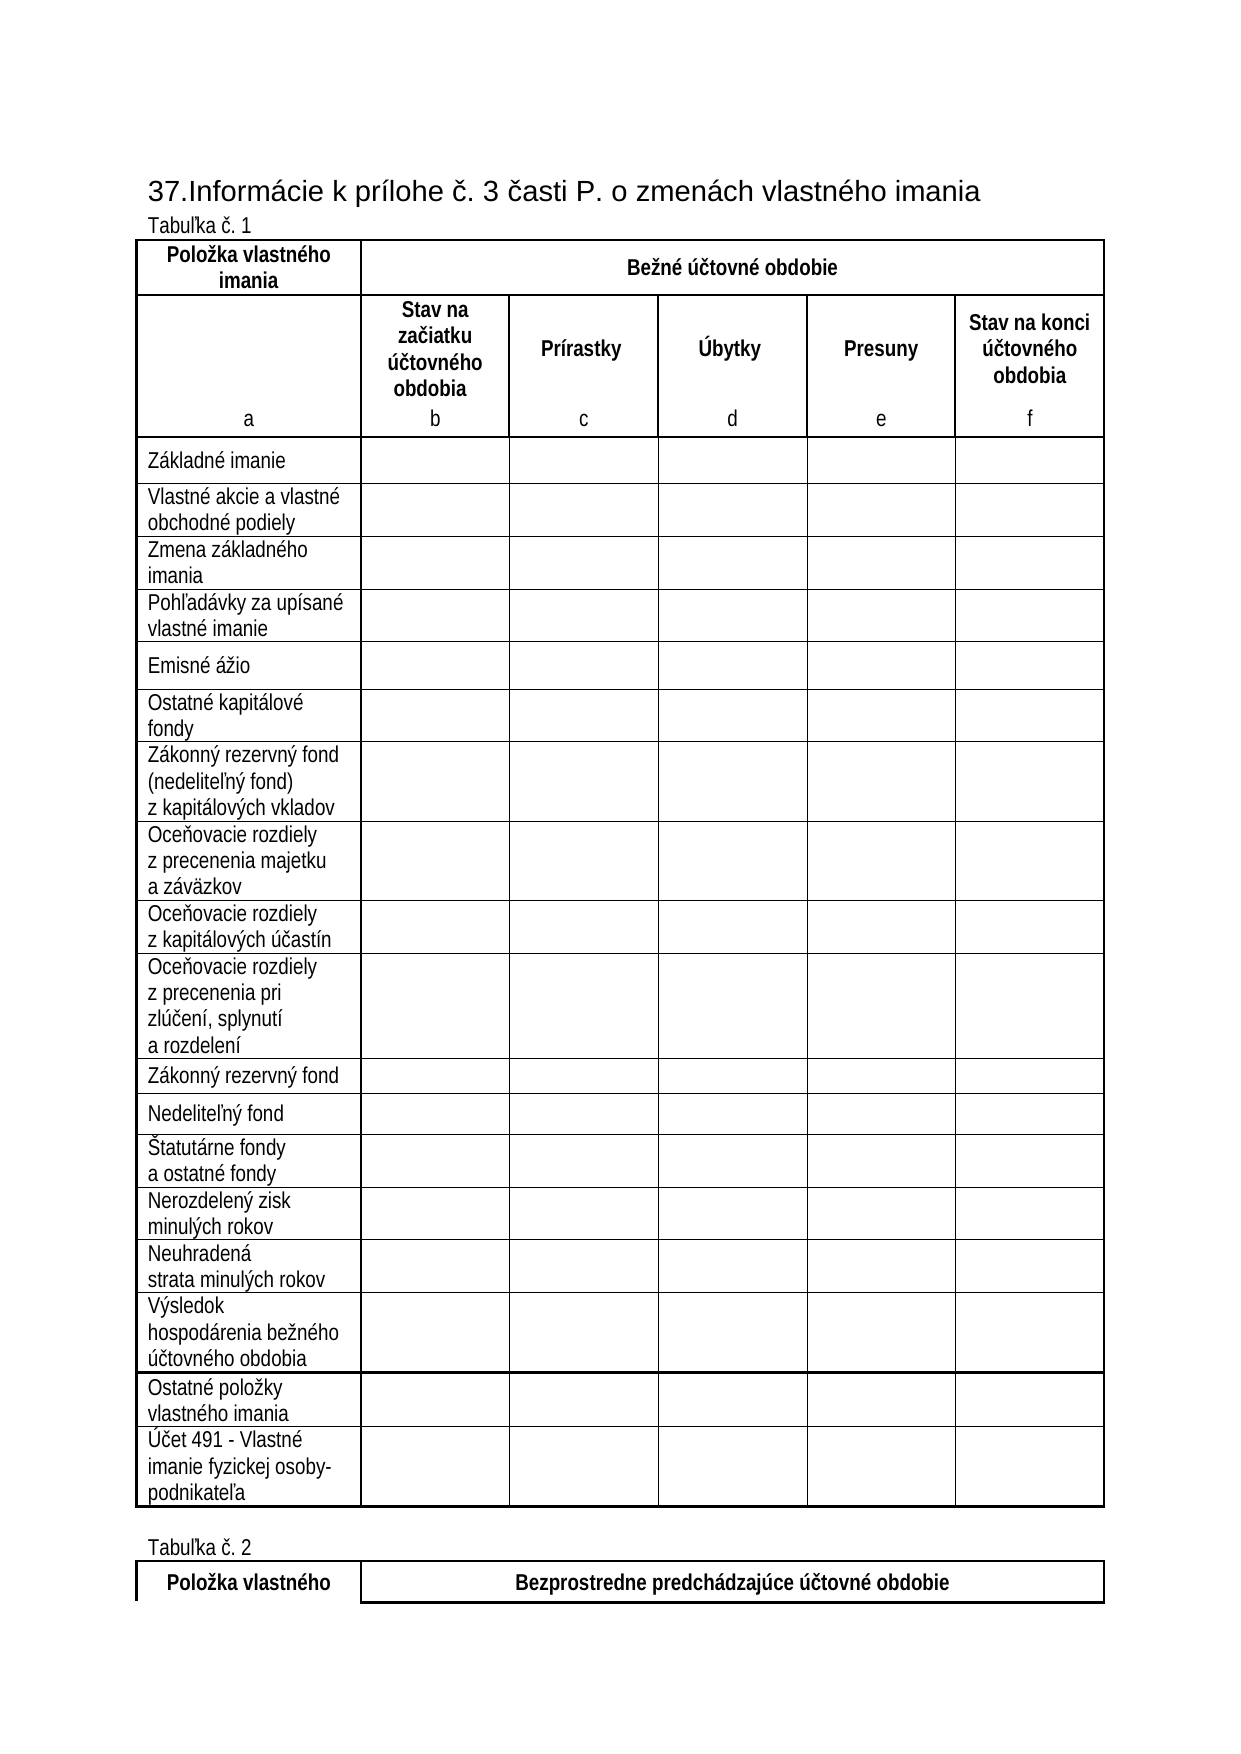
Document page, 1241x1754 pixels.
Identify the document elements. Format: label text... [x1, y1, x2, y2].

table_cell Výsledok hospodárenia bežného účtovného obdobia [138, 1293, 360, 1371]
table_cell [362, 537, 509, 588]
table_cell [362, 484, 509, 536]
table_cell [138, 296, 360, 401]
table_cell Pohľadávky za upísané vlastné imanie [138, 590, 360, 641]
table_cell [362, 1135, 509, 1187]
table_cell [956, 1374, 1103, 1426]
table_cell [510, 484, 658, 536]
table_header Položka vlastného imania [138, 241, 360, 294]
table_cell [510, 1135, 658, 1187]
table_cell [362, 954, 509, 1058]
table_cell [808, 954, 955, 1058]
table_cell [510, 1374, 658, 1426]
table_cell [659, 1427, 807, 1505]
table_cell [362, 590, 509, 641]
table_cell Vlastné akcie a vlastné obchodné podiely [138, 484, 360, 536]
table_cell Zákonný rezervný fond (nedeliteľný fond) z kapitálových vkladov [138, 742, 360, 821]
table_cell [808, 690, 955, 741]
table_cell [510, 1059, 658, 1092]
table_cell a [138, 401, 360, 436]
table_cell [362, 690, 509, 741]
table_cell [659, 1293, 807, 1371]
table_cell [510, 954, 658, 1058]
table_cell [808, 590, 955, 641]
table_cell [659, 1094, 807, 1134]
table_cell [659, 1059, 807, 1092]
table_cell [808, 484, 955, 536]
table_cell Oceňovacie rozdiely z kapitálových účastín [138, 901, 360, 952]
table_cell [808, 537, 955, 588]
table_cell [510, 1188, 658, 1239]
table_cell Oceňovacie rozdiely z precenenia majetku a záväzkov [138, 822, 360, 900]
table_cell [659, 954, 807, 1058]
text Tabuľka č. 1 [148, 212, 1093, 239]
table_cell [510, 690, 658, 741]
table_cell Úbytky [659, 296, 806, 401]
table_cell [808, 822, 955, 900]
table_cell [956, 1135, 1103, 1187]
table_cell Zmena základného imania [138, 537, 360, 588]
table_cell [956, 590, 1103, 641]
table_cell [808, 438, 955, 483]
table_cell [362, 1427, 509, 1505]
table_header Položka vlastného [138, 1562, 360, 1601]
table_cell [956, 690, 1103, 741]
table_cell [659, 537, 807, 588]
table_cell [362, 1374, 509, 1426]
table_cell [659, 484, 807, 536]
table_cell [956, 901, 1103, 952]
table_cell Základné imanie [138, 438, 360, 483]
table_cell [362, 1094, 509, 1134]
table_cell [362, 1240, 509, 1292]
table_cell [659, 690, 807, 741]
table_cell Neuhradená strata minulých rokov [138, 1240, 360, 1292]
table_cell [956, 954, 1103, 1058]
table_cell Prírastky [510, 296, 657, 401]
table_cell [362, 642, 509, 688]
table_cell Nedeliteľný fond [138, 1094, 360, 1134]
table_cell [659, 1240, 807, 1292]
table_cell [659, 742, 807, 821]
table_cell [956, 1240, 1103, 1292]
table_cell [808, 1374, 955, 1426]
table_cell [659, 822, 807, 900]
table_cell d [659, 401, 806, 436]
table_cell [808, 1427, 955, 1505]
text Tabuľka č. 2 [148, 1534, 1093, 1560]
table_cell [362, 822, 509, 900]
table_cell Stav na konci účtovného obdobia [956, 296, 1103, 401]
table_cell [510, 742, 658, 821]
table_cell Zákonný rezervný fond [138, 1059, 360, 1092]
table_header Bezprostredne predchádzajúce účtovné obdobie [362, 1562, 1103, 1601]
table_cell [956, 1188, 1103, 1239]
table_cell [510, 642, 658, 688]
table_cell Ostatné položky vlastného imania [138, 1374, 360, 1426]
table_cell [362, 1293, 509, 1371]
table_cell [362, 901, 509, 952]
table_cell [808, 1240, 955, 1292]
title Informácie k prílohe č. 3 časti P. o zmenách vlastného imania [148, 174, 1093, 207]
table_cell [659, 590, 807, 641]
table_cell [659, 1188, 807, 1239]
table_cell [956, 484, 1103, 536]
table_cell [956, 1427, 1103, 1505]
table_cell [362, 1059, 509, 1092]
table_cell b [362, 401, 508, 436]
table_cell [510, 590, 658, 641]
table_cell [956, 742, 1103, 821]
table_cell [362, 438, 509, 483]
table_cell [808, 742, 955, 821]
table_cell [659, 642, 807, 688]
table_cell [362, 1188, 509, 1239]
table_cell c [510, 401, 657, 436]
table_cell [659, 901, 807, 952]
table_cell [808, 1293, 955, 1371]
table_cell e [808, 401, 954, 436]
table_cell [956, 537, 1103, 588]
table_cell [510, 1427, 658, 1505]
table_cell f [956, 401, 1103, 436]
table_cell [808, 1135, 955, 1187]
table_cell Stav na začiatku účtovného obdobia [362, 296, 508, 401]
table_cell [510, 1293, 658, 1371]
table_cell Účet 491 - Vlastné imanie fyzickej osoby- podnikateľa [138, 1427, 360, 1505]
table_cell [956, 438, 1103, 483]
table_cell [808, 1094, 955, 1134]
table_cell [956, 822, 1103, 900]
table_cell [956, 642, 1103, 688]
table_cell [510, 438, 658, 483]
table_cell [808, 1059, 955, 1092]
table_cell Štatutárne fondy a ostatné fondy [138, 1135, 360, 1187]
table_cell [659, 1374, 807, 1426]
table_cell [510, 822, 658, 900]
table_cell Emisné ážio [138, 642, 360, 688]
table_cell [510, 537, 658, 588]
table_cell [956, 1059, 1103, 1092]
table_cell [956, 1094, 1103, 1134]
table_header Bežné účtovné obdobie [362, 241, 1103, 294]
table_cell Nerozdelený zisk minulých rokov [138, 1188, 360, 1239]
table_cell Ostatné kapitálové fondy [138, 690, 360, 741]
table_cell [808, 642, 955, 688]
table_cell Oceňovacie rozdiely z precenenia pri zlúčení, splynutí a rozdelení [138, 954, 360, 1058]
table_cell [510, 1094, 658, 1134]
table_cell [659, 438, 807, 483]
table_cell [808, 901, 955, 952]
table_cell Presuny [808, 296, 954, 401]
table_cell [808, 1188, 955, 1239]
table_cell [956, 1293, 1103, 1371]
table_cell [510, 1240, 658, 1292]
table_cell [510, 901, 658, 952]
table_cell [362, 742, 509, 821]
table_cell [659, 1135, 807, 1187]
